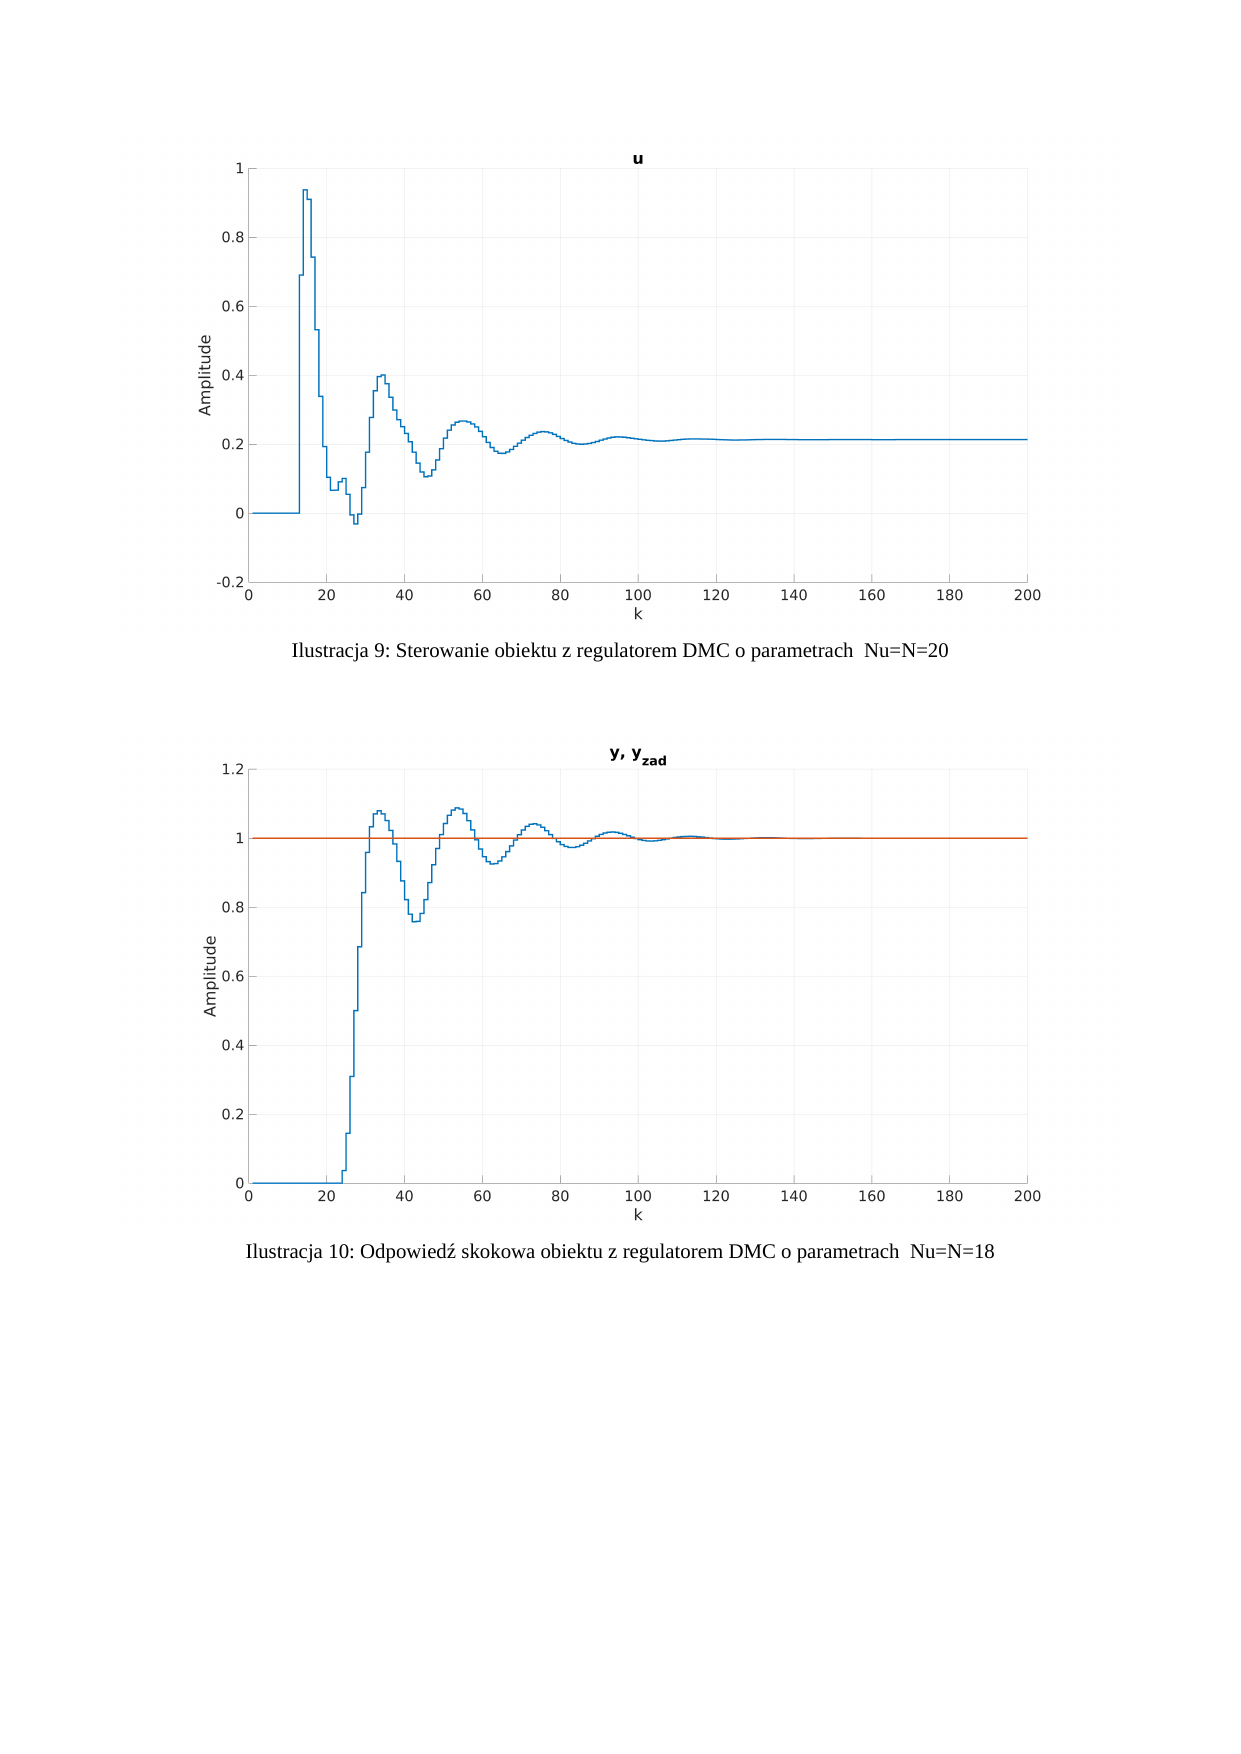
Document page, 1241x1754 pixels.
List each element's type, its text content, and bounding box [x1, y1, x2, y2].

text Ilustracja 10: Odpowiedź skokowa obiektu z regulatorem DMC o parametrach Nu=N=18 [118, 1239, 1122, 1263]
picture [118, 731, 1123, 1239]
picture [118, 130, 1123, 638]
text Ilustracja 9: Sterowanie obiektu z regulatorem DMC o parametrach Nu=N=20 [118, 638, 1122, 662]
